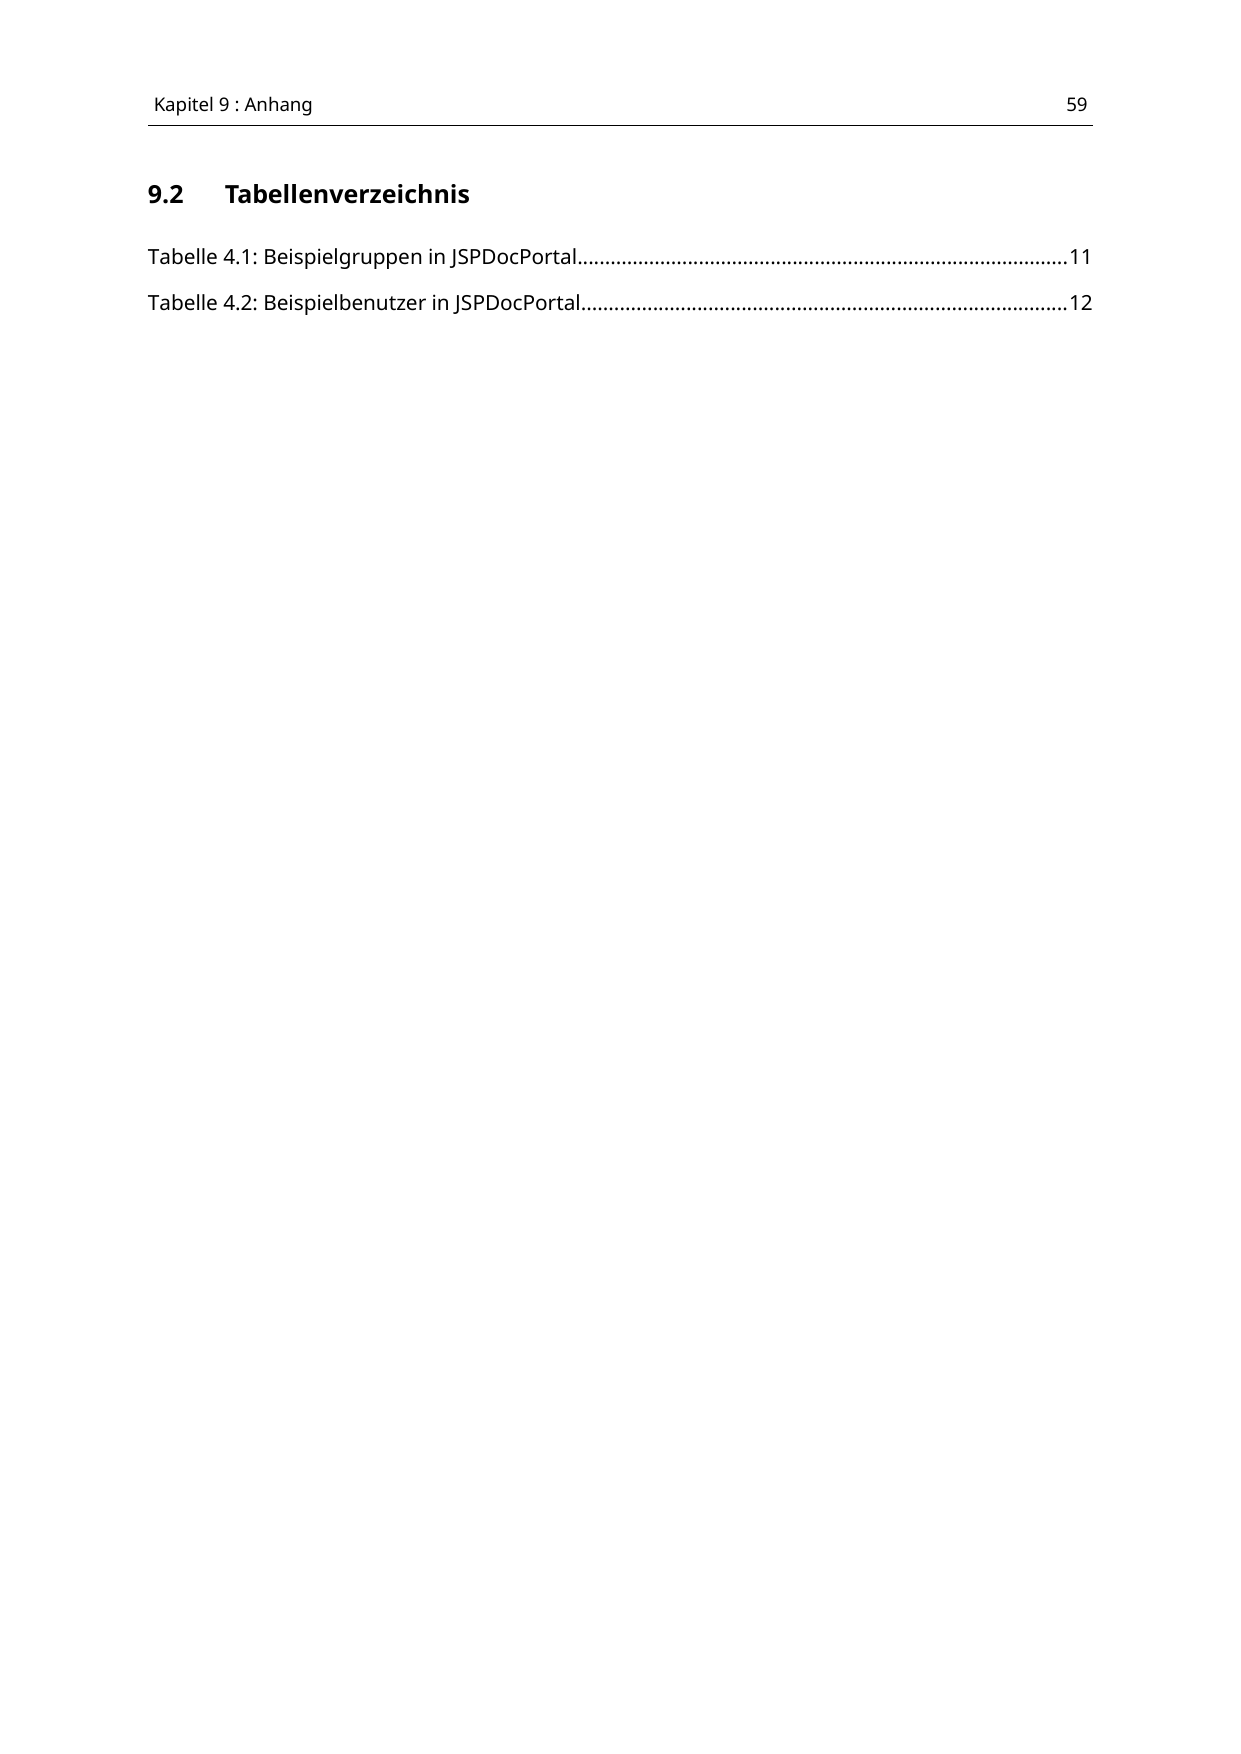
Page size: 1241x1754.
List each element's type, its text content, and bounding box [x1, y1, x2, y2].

text Tabelle 4.1: Beispielgruppen in JSPDocPortal 11 [148, 242, 1092, 270]
text Tabelle 4.2: Beispielbenutzer in JSPDocPortal 12 [148, 288, 1092, 317]
subtitle Tabellenverzeichnis [148, 177, 1092, 211]
